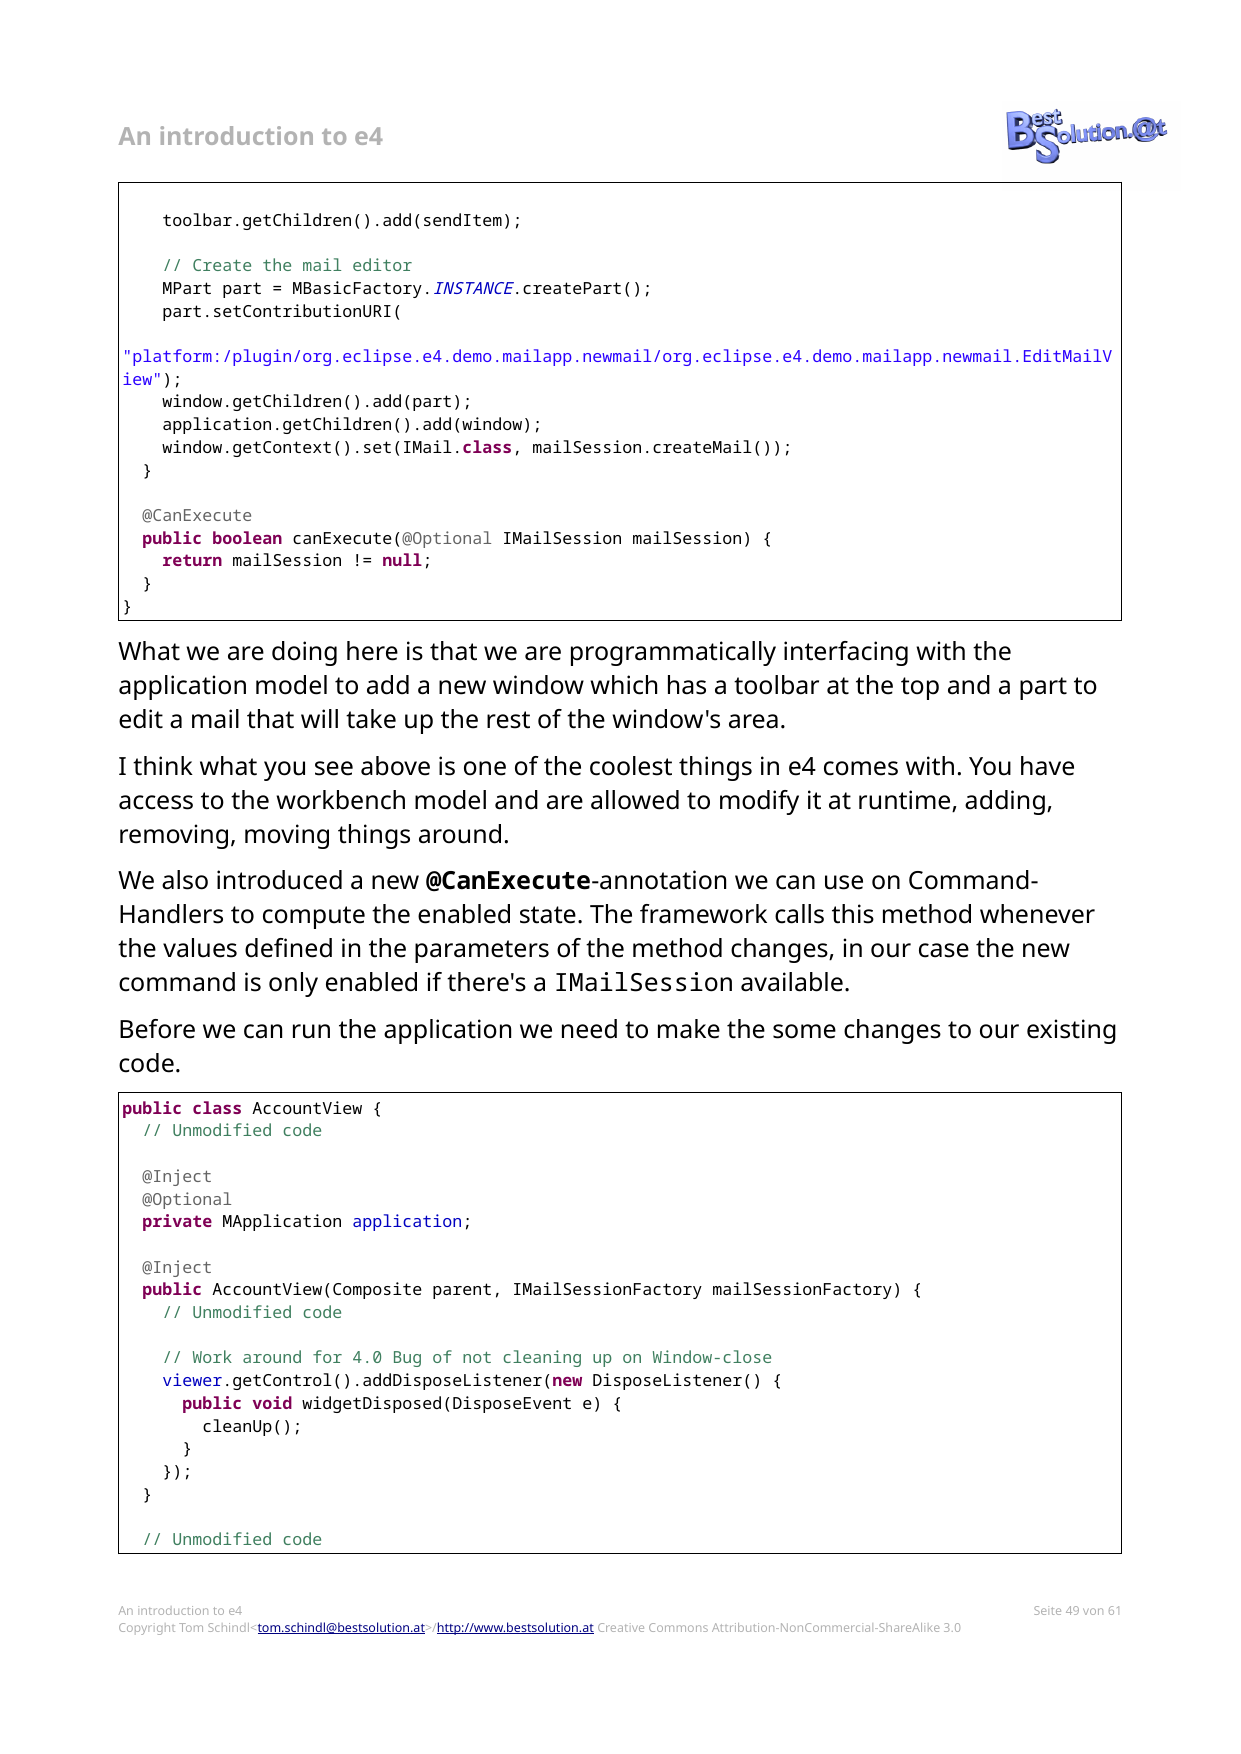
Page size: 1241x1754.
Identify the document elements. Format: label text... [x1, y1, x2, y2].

text } [119, 590, 1121, 620]
text MPart part = MBasicFactory.INSTANCE.createPart(); [119, 272, 1121, 295]
text part.setContributionURI( [119, 295, 1121, 318]
text // Create the mail editor [119, 250, 1121, 272]
text toolbar.getChildren().add(sendItem); [119, 183, 1121, 231]
text Before we can run the application we need to make the some changes to our existing code. [118, 1012, 1122, 1080]
picture [1002, 101, 1181, 191]
text window.getChildren().add(part); [119, 386, 1121, 409]
text application.getChildren().add(window); [119, 409, 1121, 431]
text public class AccountView { // Unmodified code @Inject @Optional private MApplication application; @Inject public AccountView(Composite parent, IMailSessionFactory mailSessionFactory) { // Unmodified code // Work around for 4.0 Bug of not cleaning up on Window-close viewer.getControl().addDisposeListener(new DisposeListener() { public void widgetDisposed(DisposeEvent e) { cleanUp(); } }); } // Unmodified code [119, 1093, 1121, 1553]
text I think what you see above is one of the coolest things in e4 comes with. You have access to the workbench model and are allowed to modify it at runtime, adding, removing, moving things around. [118, 748, 1122, 850]
text "platform:/plugin/org.eclipse.e4.demo.mailapp.newmail/org.eclipse.e4.demo.mailapp.newmail.EditMailView"); [119, 318, 1121, 386]
text We also introduced a new @CanExecute-annotation we can use on Command-Handlers to compute the enabled state. The framework calls this method whenever the values defined in the parameters of the method changes, in our case the new command is only enabled if there's a IMailSession available. [118, 863, 1122, 999]
text What we are doing here is that we are programmatically interfacing with the application model to add a new window which has a toolbar at the top and a part to edit a mail that will take up the rest of the window's area. [118, 633, 1122, 736]
text window.getContext().set(IMail.class, mailSession.createMail()); [119, 431, 1121, 454]
text } @CanExecute public boolean canExecute(@Optional IMailSession mailSession) { return mailSession != null; } [119, 454, 1121, 590]
